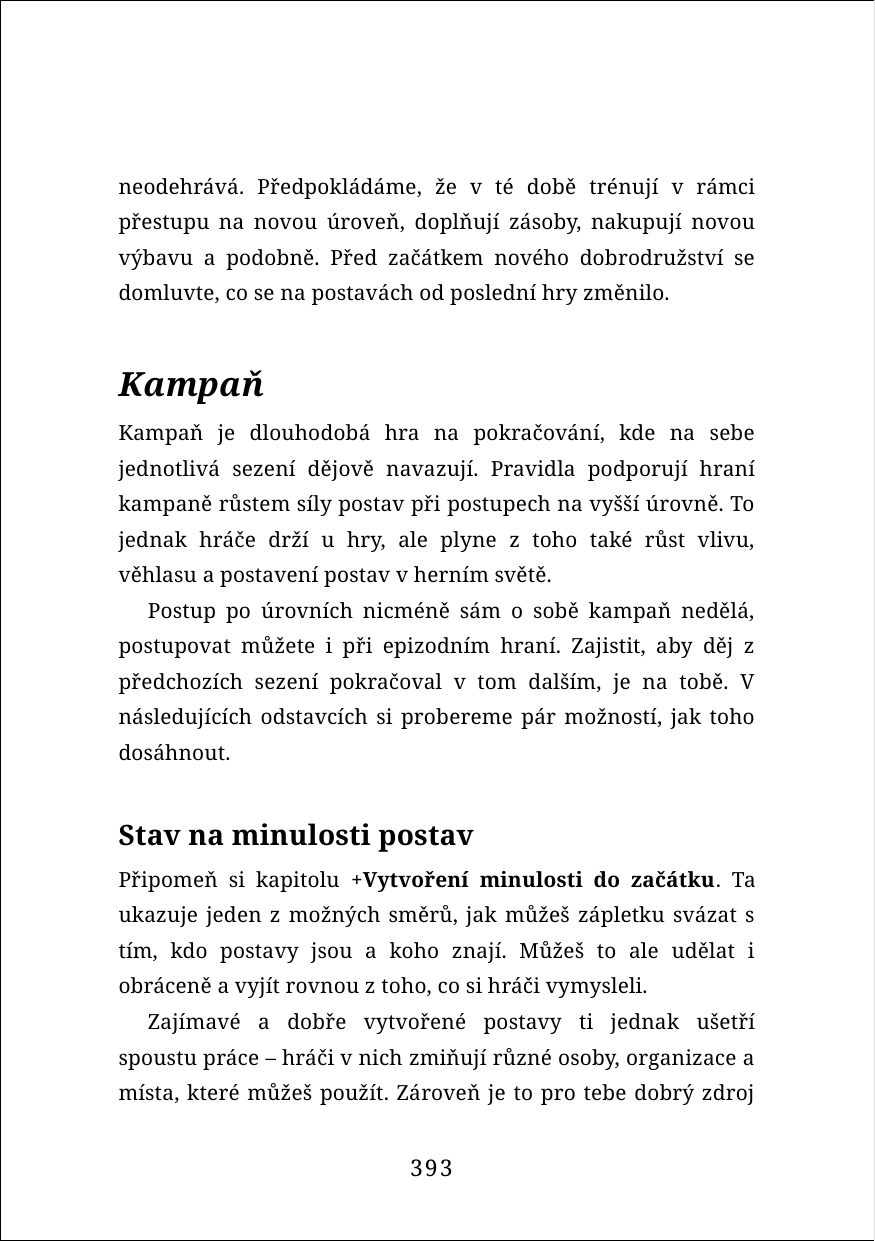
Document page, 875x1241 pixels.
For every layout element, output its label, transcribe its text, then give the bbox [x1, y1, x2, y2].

text Připomeň si kapitolu +Vytvoření minulosti do začátku. Ta ukazuje jeden z možných směrů, jak můžeš zápletku svázat s tím, kdo postavy jsou a koho znají. Můžeš to ale udělat i obráceně a vyjít rovnou z toho, co si hráči vymysleli. Zajímavé a dobře vytvořené postavy ti jednak ušetří spoustu práce – hráči v nich zmiňují různé osoby, organizace a místa, které můžeš použít. Zároveň je to pro tebe dobrý zdroj [118, 865, 756, 1107]
subtitle Stav na minulosti postav [118, 815, 756, 853]
text neodehrává. Předpokládáme, že v té době trénují v rámci přestupu na novou úroveň, doplňují zásoby, nakupují novou výbavu a podobně. Před začátkem nového dobrodružství se domluvte, co se na postavách od poslední hry změnilo. [118, 172, 756, 307]
text Kampaň je dlouhodobá hra na pokračování, kde na sebe jednotlivá sezení dějově navazují. Pravidla podporují hraní kampaně růstem síly postav při postupech na vyšší úrovně. To jednak hráče drží u hry, ale plyne z toho také růst vlivu, věhlasu a postavení postav v herním světě. Postup po úrovních nicméně sám o sobě kampaň nedělá, postupovat můžete i při epizodním hraní. Zajistit, aby děj z předchozích sezení pokračoval v tom dalším, je na tobě. V následujících odstavcích si probereme pár možností, jak toho dosáhnout. [118, 418, 756, 766]
subtitle Kampaň [118, 361, 756, 407]
